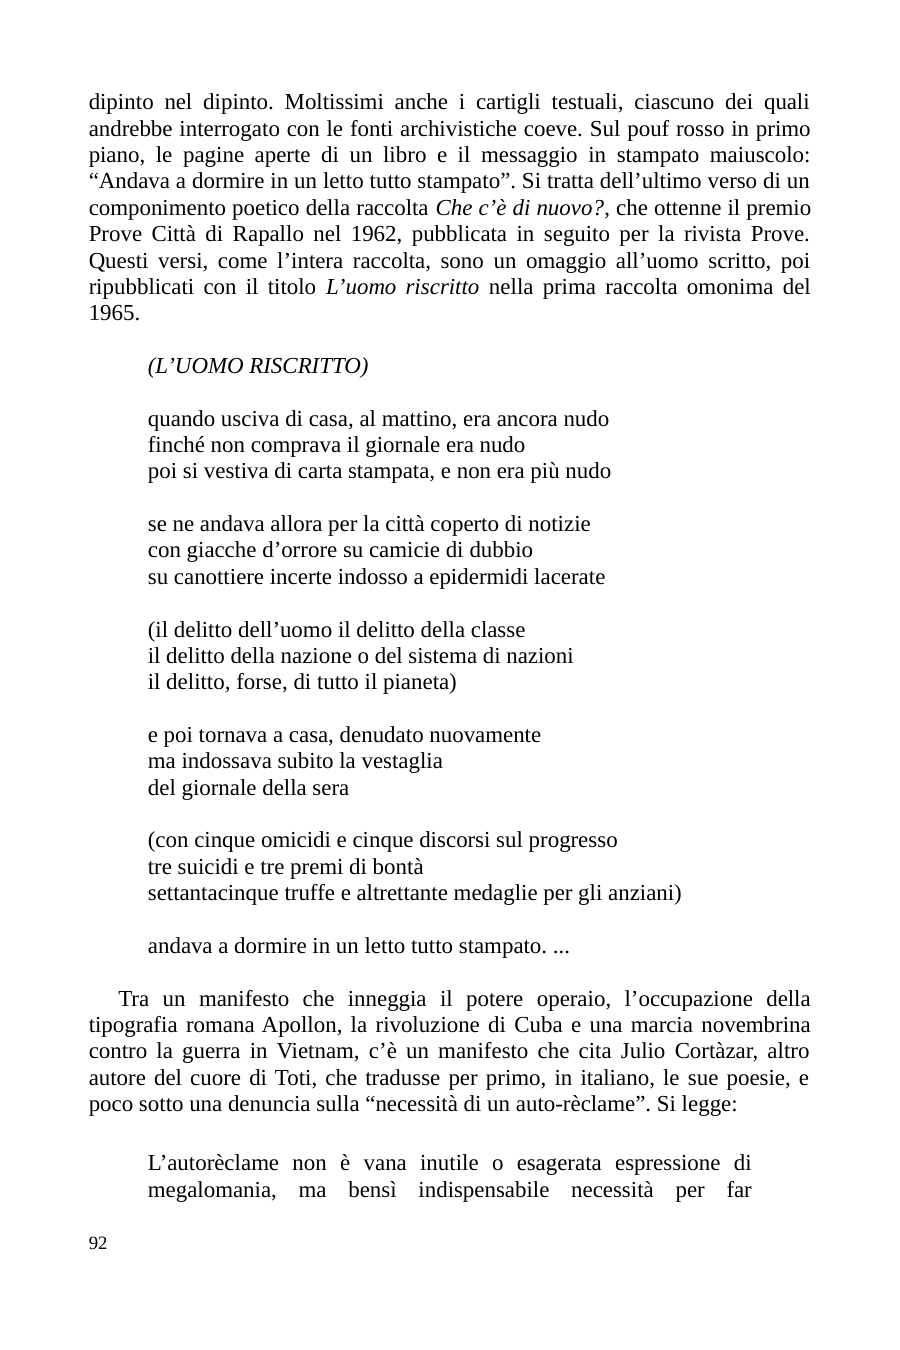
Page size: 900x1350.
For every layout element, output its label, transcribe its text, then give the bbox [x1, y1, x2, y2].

text su canottiere incerte indosso a epidermidi lacerate [148, 563, 752, 589]
text Tra un manifesto che inneggia il potere operaio, l’occupazione della tipografia romana Apollon, la rivoluzione di Cuba e una marcia novembrina contro la guerra in Vietnam, c’è un manifesto che cita Julio Cortàzar, altro autore del cuore di Toti, che tradusse per primo, in italiano, le sue poesie, e poco sotto una denuncia sulla “necessità di un auto-rèclame”. Si legge: [88, 984, 811, 1116]
text poi si vestiva di carta stampata, e non era più nudo [148, 457, 752, 484]
text andava a dormire in un letto tutto stampato. ... [148, 932, 752, 958]
text il delitto della nazione o del sistema di nazioni [148, 642, 752, 668]
text finché non comprava il giornale era nudo [148, 431, 752, 457]
text settantacinque truffe e altrettante medaglie per gli anziani) [148, 879, 752, 906]
text dipinto nel dipinto. Moltissimi anche i cartigli testuali, ciascuno dei quali andrebbe interrogato con le fonti archivistiche coeve. Sul pouf rosso in primo piano, le pagine aperte di un libro e il messaggio in stampato maiuscolo: “Andava a dormire in un letto tutto stampato”. Si tratta dell’ultimo verso di un componimento poetico della raccolta Che c’è di nuovo?, che ottenne il premio Prove Città di Rapallo nel 1962, pubblicata in seguito per la rivista Prove. Questi versi, come l’intera raccolta, sono un omaggio all’uomo scritto, poi ripubblicati con il titolo L’uomo riscritto nella prima raccolta omonima del 1965. [88, 88, 811, 326]
text se ne andava allora per la città coperto di notizie [148, 510, 752, 537]
text (L’UOMO RISCRITTO) [148, 352, 752, 378]
text (il delitto dell’uomo il delitto della classe [148, 616, 752, 642]
text L’autorèclame non è vana inutile o esagerata espressione di megalomania, ma bensì indispensabile necessità per far [148, 1149, 752, 1202]
text quando usciva di casa, al mattino, era ancora nudo [148, 405, 752, 431]
text del giornale della sera [148, 774, 752, 800]
text tre suicidi e tre premi di bontà [148, 853, 752, 879]
text (con cinque omicidi e cinque discorsi sul progresso [148, 826, 752, 853]
text con giacche d’orrore su camicie di dubbio [148, 537, 752, 563]
text e poi tornava a casa, denudato nuovamente [148, 721, 752, 747]
text il delitto, forse, di tutto il pianeta) [148, 668, 752, 695]
text ma indossava subito la vestaglia [148, 747, 752, 774]
